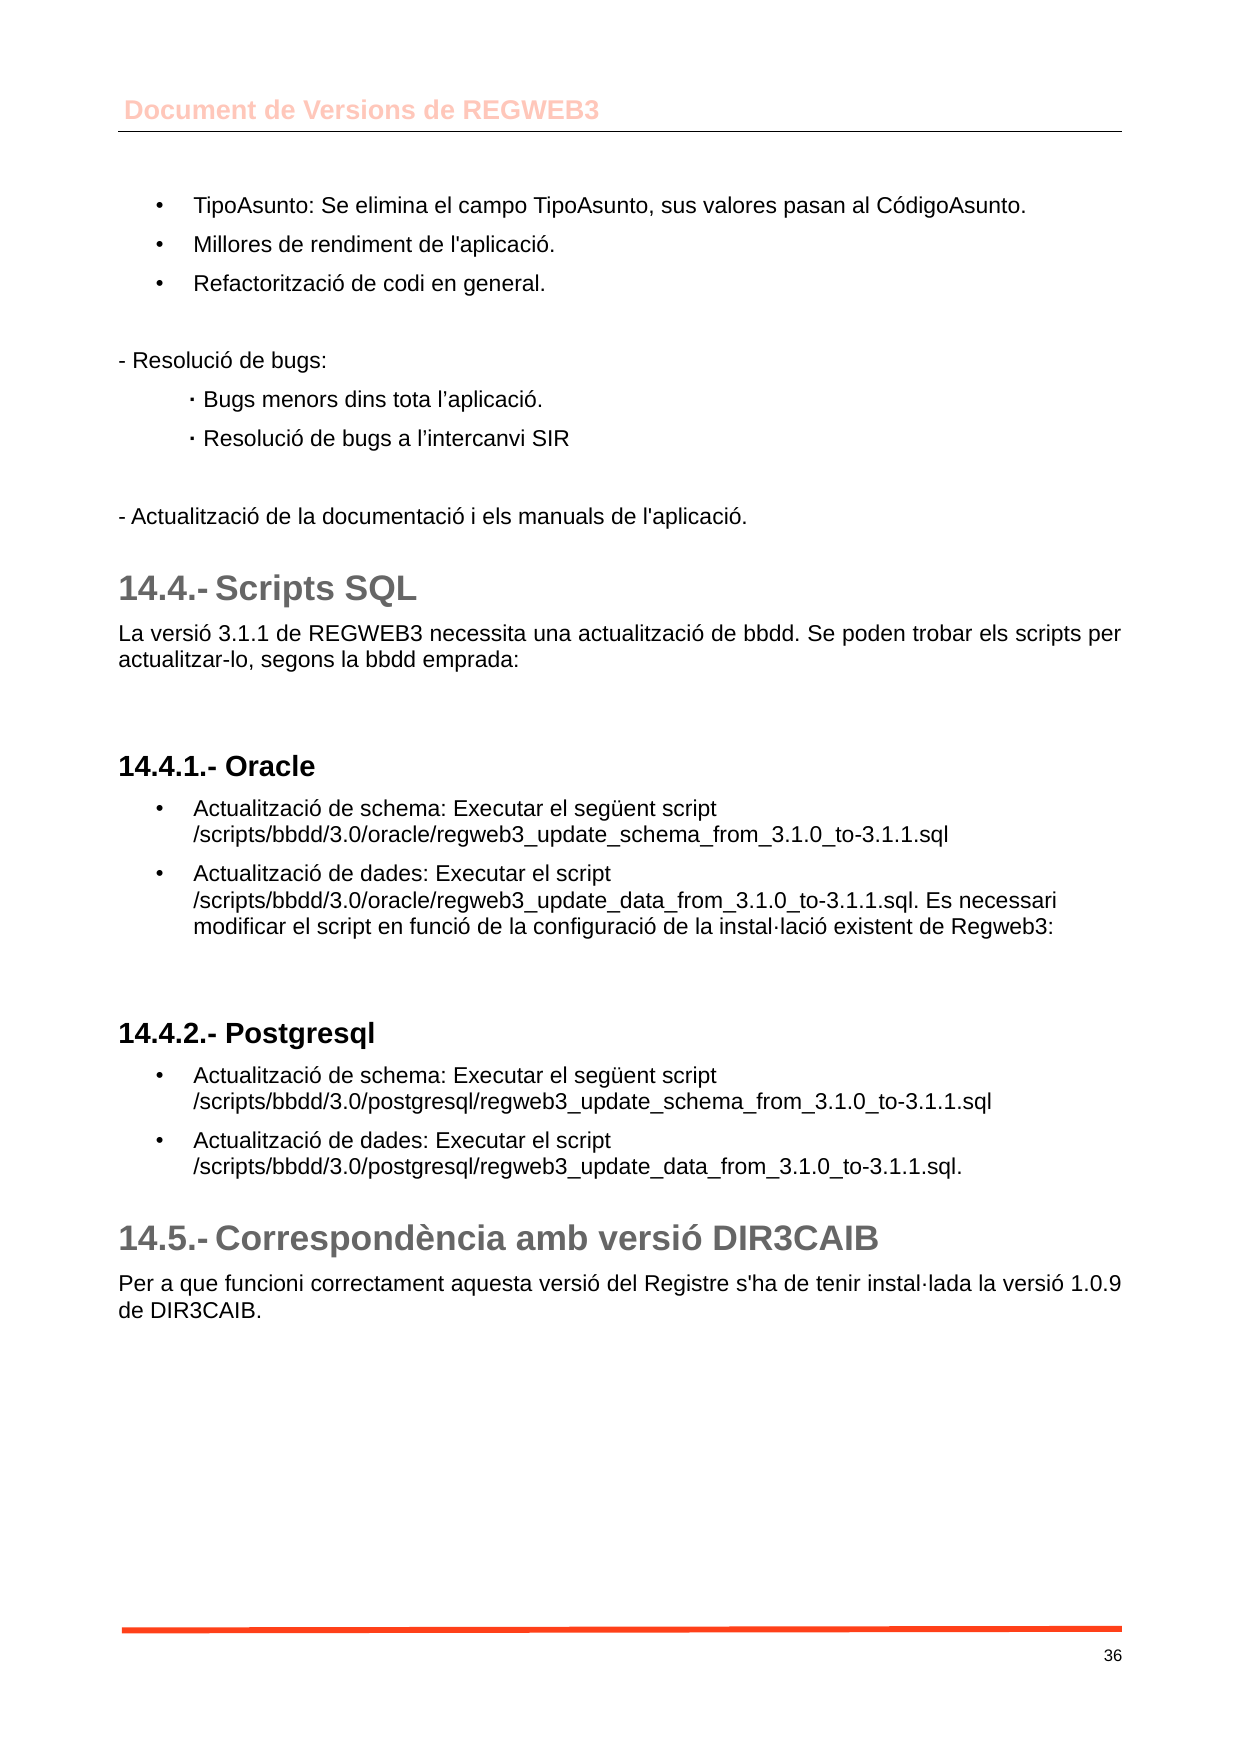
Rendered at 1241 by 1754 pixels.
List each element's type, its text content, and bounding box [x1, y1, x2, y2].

text Per a que funcioni correctament aquesta versió del Registre s'ha de tenir instal·lada la versió 1.0.9 de DIR3CAIB. [118, 1270, 1122, 1323]
text - Resolució de bugs: [118, 347, 1122, 374]
subtitle Oracle [118, 749, 1122, 783]
text La versió 3.1.1 de REGWEB3 necessita una actualització de bbdd. Se poden trobar els scripts per actualitzar-lo, segons la bbdd emprada: [118, 620, 1122, 673]
list Actualització de dades: Executar el script /scripts/bbdd/3.0/postgresql/regweb3_update_data_from_3.1.0_to-3.1.1.sql. [156, 1127, 1122, 1180]
subtitle Correspondència amb versió DIR3CAIB [118, 1217, 1122, 1258]
text · Bugs menors dins tota l’aplicació. [189, 386, 1122, 413]
list Actualització de schema: Executar el següent script /scripts/bbdd/3.0/postgresql/regweb3_update_schema_from_3.1.0_to-3.1.1.sql [156, 1062, 1122, 1114]
text - Actualització de la documentació i els manuals de l'aplicació. [118, 503, 1122, 529]
subtitle Scripts SQL [118, 567, 1122, 607]
list Actualització de schema: Executar el següent script /scripts/bbdd/3.0/oracle/regweb3_update_schema_from_3.1.0_to-3.1.1.sql [156, 795, 1122, 848]
list Refactorització de codi en general. [156, 270, 1122, 296]
subtitle Postgresql [118, 1016, 1122, 1049]
list Millores de rendiment de l'aplicació. [156, 231, 1122, 257]
list Actualització de dades: Executar el script /scripts/bbdd/3.0/oracle/regweb3_update_data_from_3.1.0_to-3.1.1.sql. Es necessari modificar el script en funció de la configuració de la instal·lació existent de Regweb3: [156, 860, 1122, 939]
list TipoAsunto: Se elimina el campo TipoAsunto, sus valores pasan al CódigoAsunto. [156, 192, 1122, 218]
text · Resolució de bugs a l’intercanvi SIR [189, 425, 1122, 452]
